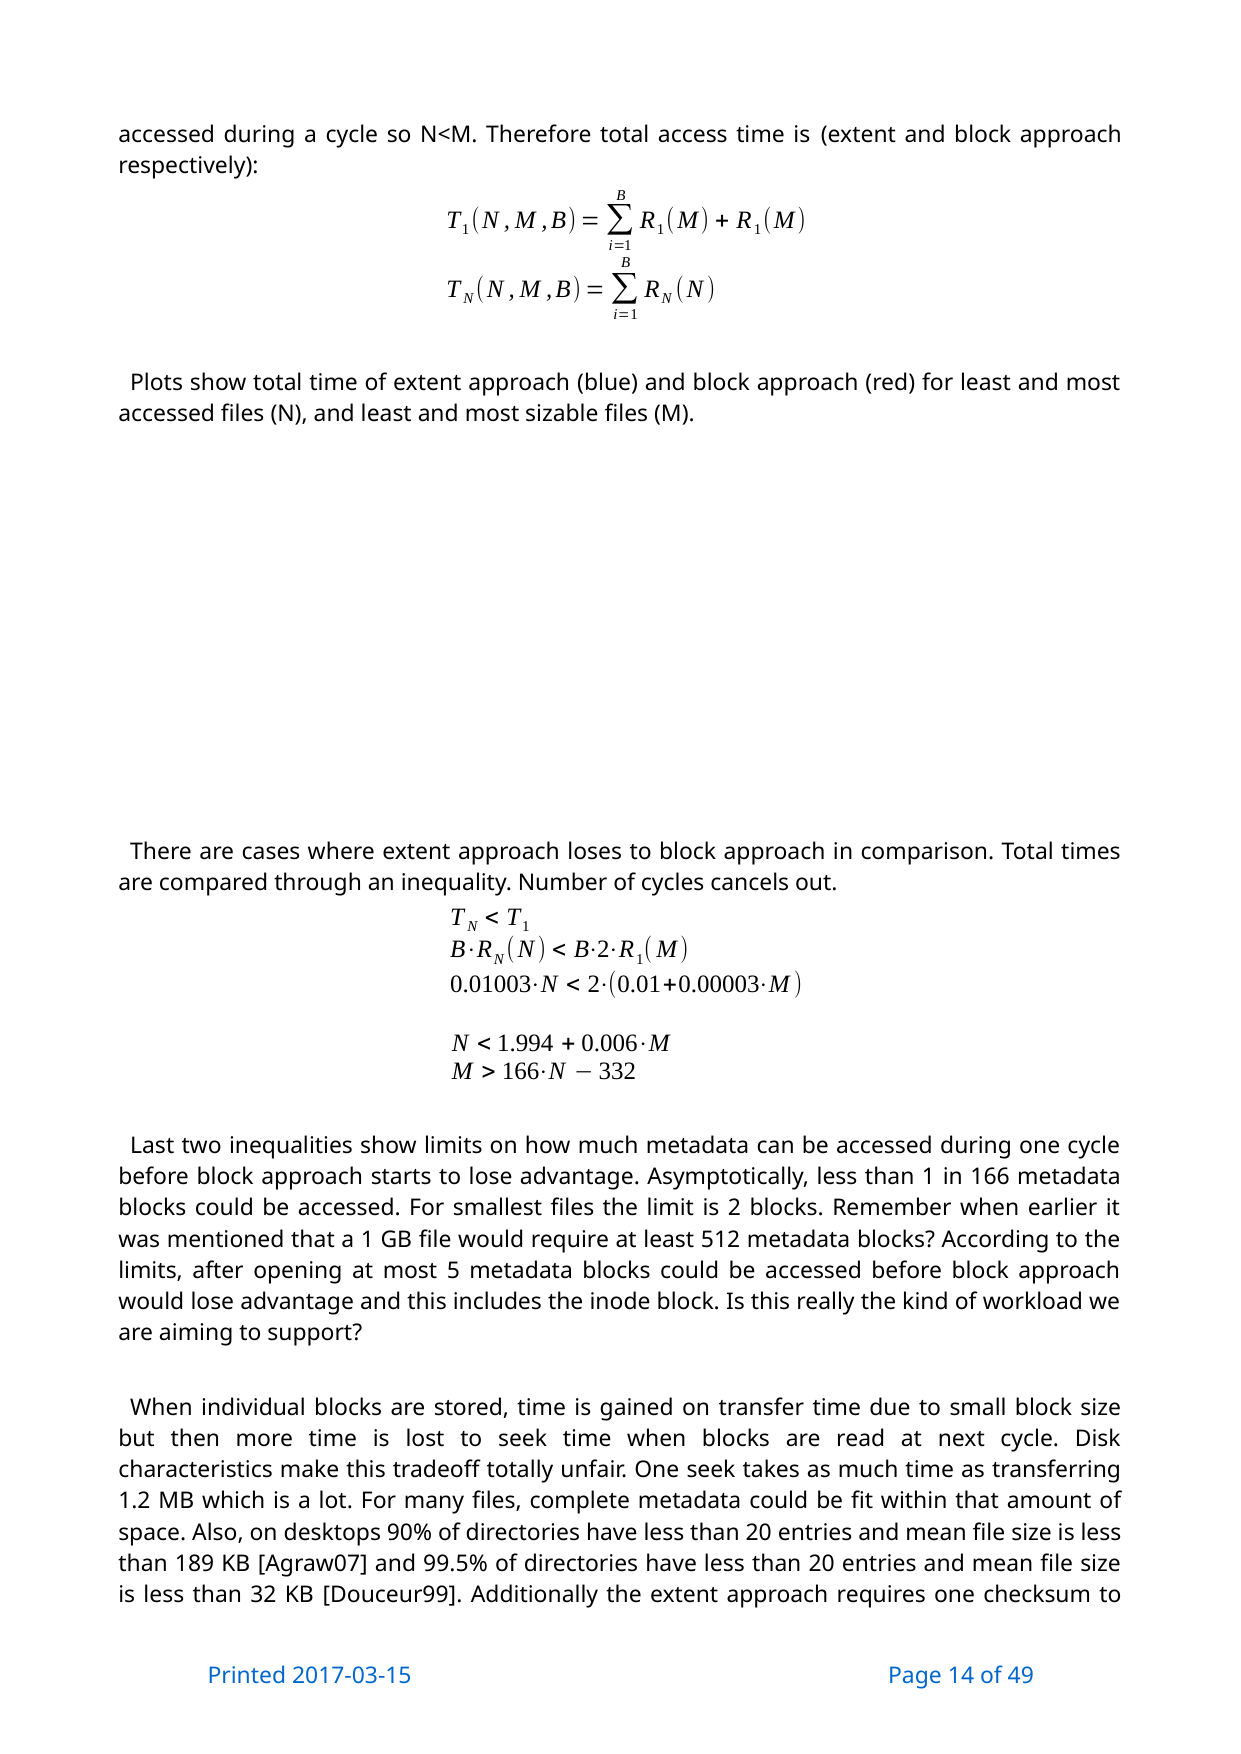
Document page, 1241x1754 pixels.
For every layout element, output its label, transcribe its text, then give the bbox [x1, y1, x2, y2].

text There are cases where extent approach loses to block approach in comparison. Total times are compared through an inequality. Number of cycles cancels out. [118, 835, 1122, 897]
text accessed during a cycle so N<M. Therefore total access time is (extent and block approach respectively): [118, 118, 1122, 181]
text Plots show total time of extent approach (blue) and block approach (red) for least and most accessed files (N), and least and most sizable files (M). [118, 366, 1122, 428]
text Last two inequalities show limits on how much metadata can be accessed during one cycle before block approach starts to lose advantage. Asymptotically, less than 1 in 166 metadata blocks could be accessed. For smallest files the limit is 2 blocks. Remember when earlier it was mentioned that a 1 GB file would require at least 512 metadata blocks? According to the limits, after opening at most 5 metadata blocks could be accessed before block approach would lose advantage and this includes the inode block. Is this really the kind of workload we are aiming to support? [118, 1129, 1122, 1348]
text When individual blocks are stored, time is gained on transfer time due to small block size but then more time is lost to seek time when blocks are read at next cycle. Disk characteristics make this tradeoff totally unfair. One seek takes as much time as transferring 1.2 MB which is a lot. For many files, complete metadata could be fit within that amount of space. Also, on desktops 90% of directories have less than 20 entries and mean file size is less than 189 KB [Agraw07] and 99.5% of directories have less than 20 entries and mean file size is less than 32 KB [Douceur99]. Additionally the extent approach requires one checksum to [118, 1391, 1122, 1609]
